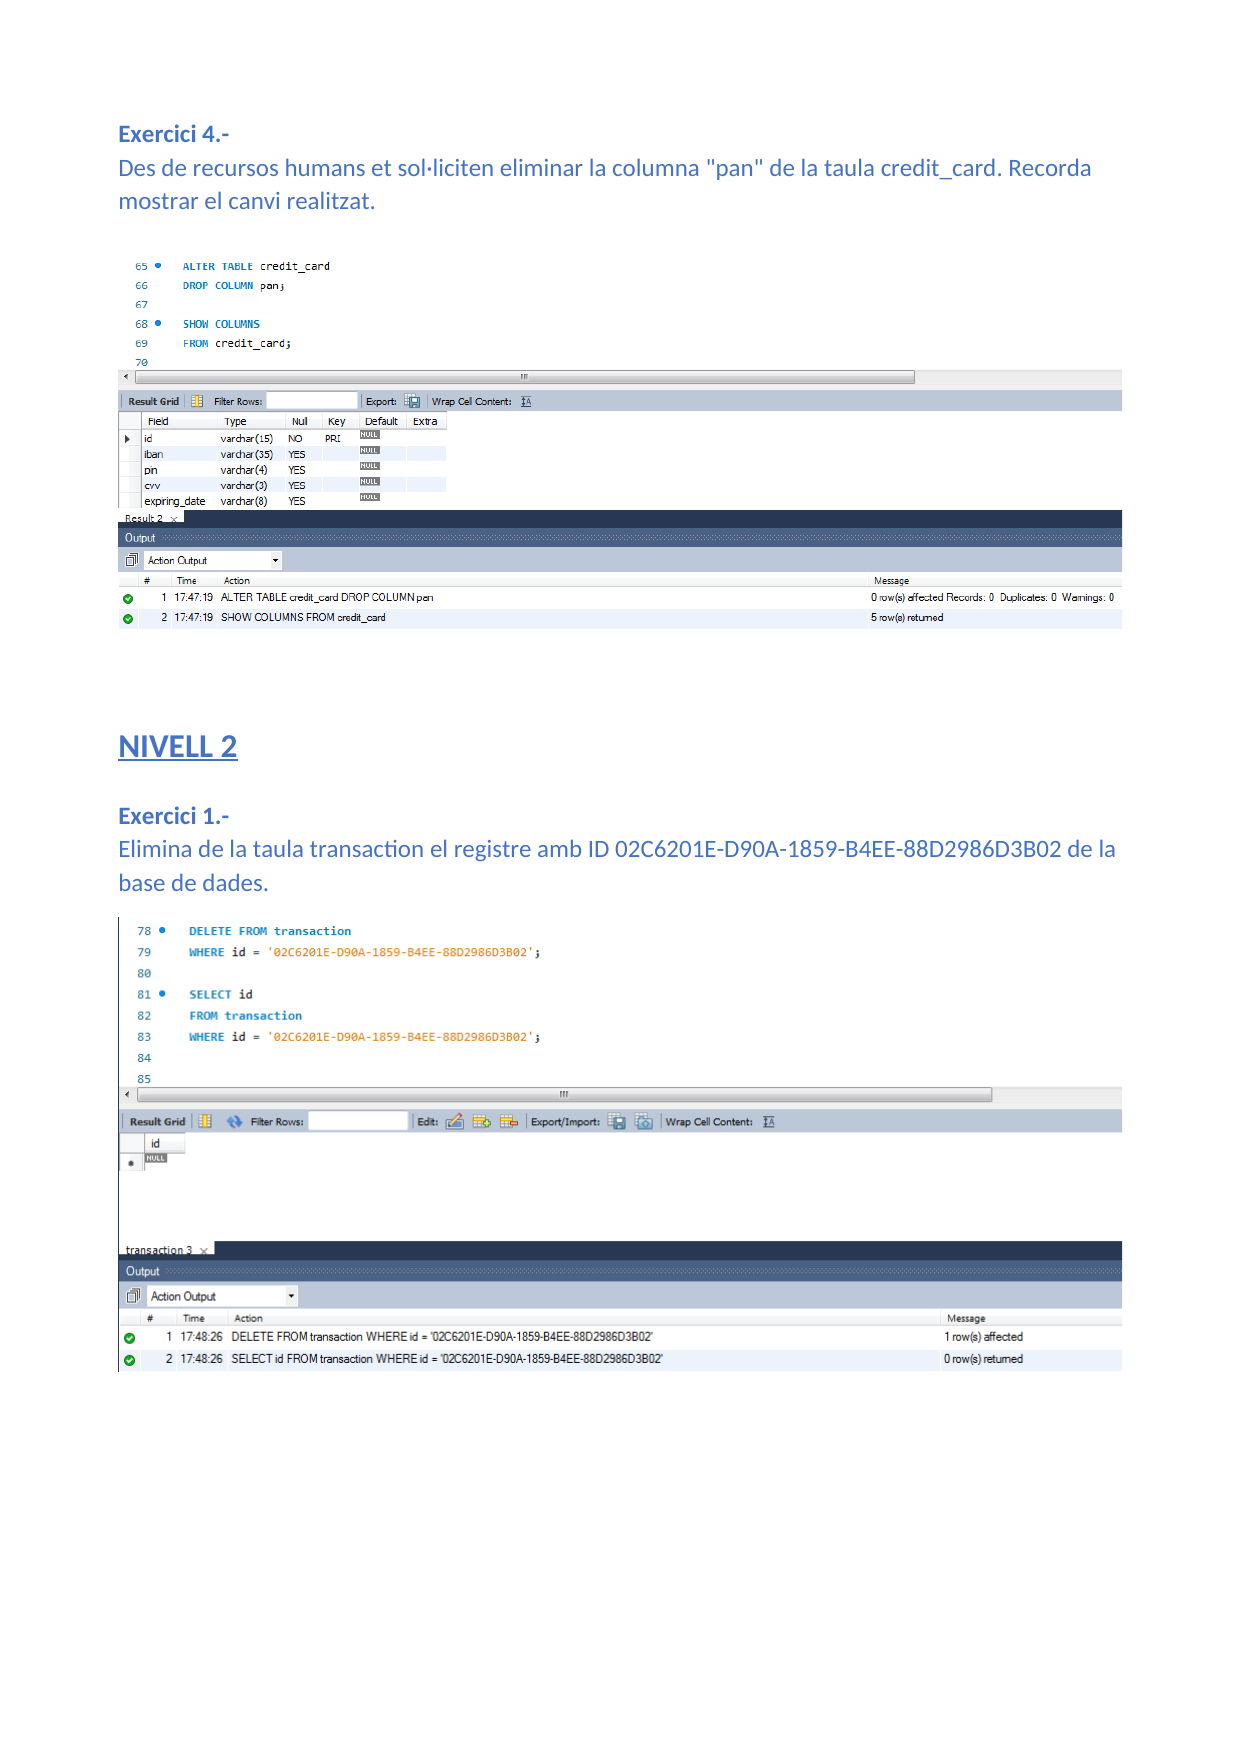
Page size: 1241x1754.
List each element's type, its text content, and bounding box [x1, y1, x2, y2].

text NIVELL 2 [118, 724, 1122, 765]
text Elimina de la taula transaction el registre amb ID 02C6201E-D90A-1859-B4EE-88D2986D3B02 de la base de dades. [118, 834, 1122, 898]
picture [118, 252, 1123, 630]
text Des de recursos humans et sol·liciten eliminar la columna "pan" de la taula credit_card. Recorda mostrar el canvi realitzat. [118, 152, 1122, 216]
text Exercici 1.- [118, 800, 1122, 831]
text Exercici 4.- [118, 118, 1122, 149]
picture [118, 917, 1123, 1372]
